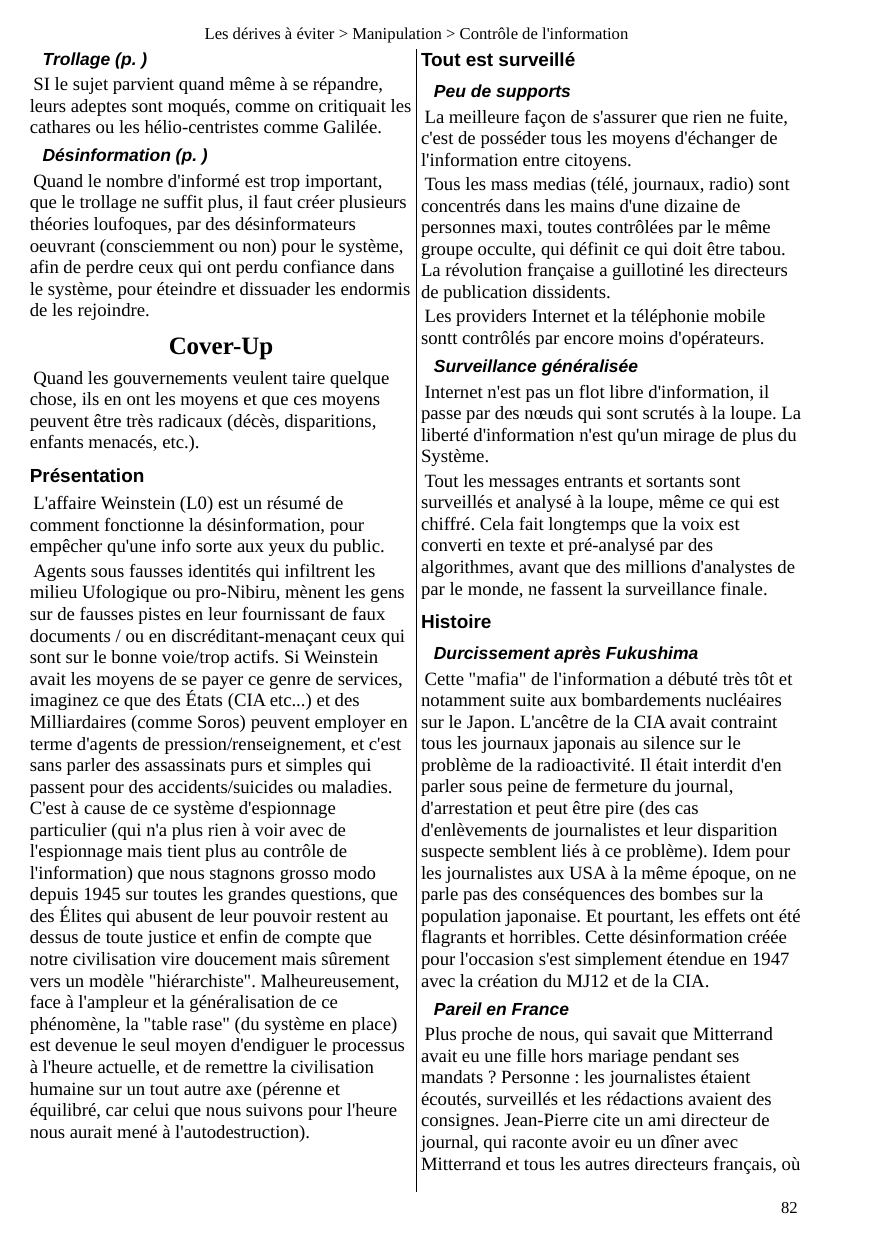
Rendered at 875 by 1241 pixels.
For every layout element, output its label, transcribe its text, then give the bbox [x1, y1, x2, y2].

subtitle Tout est surveillé [421, 49, 803, 71]
text L'affaire Weinstein (L0) est un résumé de comment fonctionne la désinformation, pour empêcher qu'une info sorte aux yeux du public. [29, 492, 412, 557]
text Tous les mass medias (télé, journaux, radio) sont concentrés dans les mains d'une dizaine de personnes maxi, toutes contrôlées par le même groupe occulte, qui définit ce qui doit être tabou. La révolution française a guillotiné les directeurs de publication dissidents. [421, 173, 803, 302]
text SI le sujet parvient quand même à se répandre, leurs adeptes sont moqués, comme on critiquait les cathares ou les hélio-centristes comme Galilée. [29, 73, 412, 138]
subtitle Cover-Up [29, 331, 412, 360]
subtitle Trollage (p. ) [42, 49, 412, 69]
subtitle Durcissement après Fukushima [434, 643, 803, 663]
subtitle Désinformation (p. ) [42, 145, 412, 166]
text Les providers Internet et la téléphonie mobile sontt contrôlés par encore moins d'opérateurs. [421, 305, 803, 348]
text Quand les gouvernements veulent taire quelque chose, ils en ont les moyens et que ces moyens peuvent être très radicaux (décès, disparitions, enfants menacés, etc.). [29, 367, 412, 453]
text Plus proche de nous, qui savait que Mitterrand avait eu une fille hors mariage pendant ses mandats ? Personne : les journalistes étaient écoutés, surveillés et les rédactions avaient des consignes. Jean-Pierre cite un ami directeur de journal, qui raconte avoir eu un dîner avec Mitterrand et tous les autres directeurs français, où [421, 1023, 803, 1174]
subtitle Surveillance généralisée [434, 356, 803, 376]
text Cette "mafia" de l'information a débuté très tôt et notamment suite aux bombardements nucléaires sur le Japon. L'ancêtre de la CIA avait contraint tous les journaux japonais au silence sur le problème de la radioactivité. Il était interdit d'en parler sous peine de fermeture du journal, d'arrestation et peut être pire (des cas d'enlèvements de journalistes et leur disparition suspecte semblent liés à ce problème). Idem pour les journalistes aux USA à la même époque, on ne parle pas des conséquences des bombes sur la population japonaise. Et pourtant, les effets ont été flagrants et horribles. Cette désinformation créée pour l'occasion s'est simplement étendue en 1947 avec la création du MJ12 et de la CIA. [421, 668, 803, 991]
subtitle Présentation [29, 464, 412, 486]
subtitle Histoire [421, 611, 803, 633]
text Agents sous fausses identités qui infiltrent les milieu Ufologique ou pro-Nibiru, mènent les gens sur de fausses pistes en leur fournissant de faux documents / ou en discréditant-menaçant ceux qui sont sur le bonne voie/trop actifs. Si Weinstein avait les moyens de se payer ce genre de services, imaginez ce que des États (CIA etc...) et des Milliardaires (comme Soros) peuvent employer en terme d'agents de pression/renseignement, et c'est sans parler des assassinats purs et simples qui passent pour des accidents/suicides ou maladies. C'est à cause de ce système d'espionnage particulier (qui n'a plus rien à voir avec de l'espionnage mais tient plus au contrôle de l'information) que nous stagnons grosso modo depuis 1945 sur toutes les grandes questions, que des Élites qui abusent de leur pouvoir restent au dessus de toute justice et enfin de compte que notre civilisation vire doucement mais sûrement vers un modèle "hiérarchiste". Malheureusement, face à l'ampleur et la généralisation de ce phénomène, la "table rase" (du système en place) est devenue le seul moyen d'endiguer le processus à l'heure actuelle, et de remettre la civilisation humaine sur un tout autre axe (pérenne et équilibré, car celui que nous suivons pour l'heure nous aurait mené à l'autodestruction). [29, 560, 412, 1142]
text La meilleure façon de s'assurer que rien ne fuite, c'est de posséder tous les moyens d'échanger de l'information entre citoyens. [421, 106, 803, 170]
subtitle Peu de supports [434, 81, 803, 101]
text Internet n'est pas un flot libre d'information, il passe par des nœuds qui sont scrutés à la loupe. La liberté d'information n'est qu'un mirage de plus du Système. [421, 381, 803, 467]
text Tout les messages entrants et sortants sont surveillés et analysé à la loupe, même ce qui est chiffré. Cela fait longtemps que la voix est converti en texte et pré-analysé par des algorithmes, avant que des millions d'analystes de par le monde, ne fassent la surveillance finale. [421, 470, 803, 599]
text Quand le nombre d'informé est trop important, que le trollage ne suffit plus, il faut créer plusieurs théories loufoques, par des désinformateurs oeuvrant (consciemment ou non) pour le système, afin de perdre ceux qui ont perdu confiance dans le système, pour éteindre et dissuader les endormis de les rejoindre. [29, 170, 412, 321]
subtitle Pareil en France [434, 999, 803, 1019]
